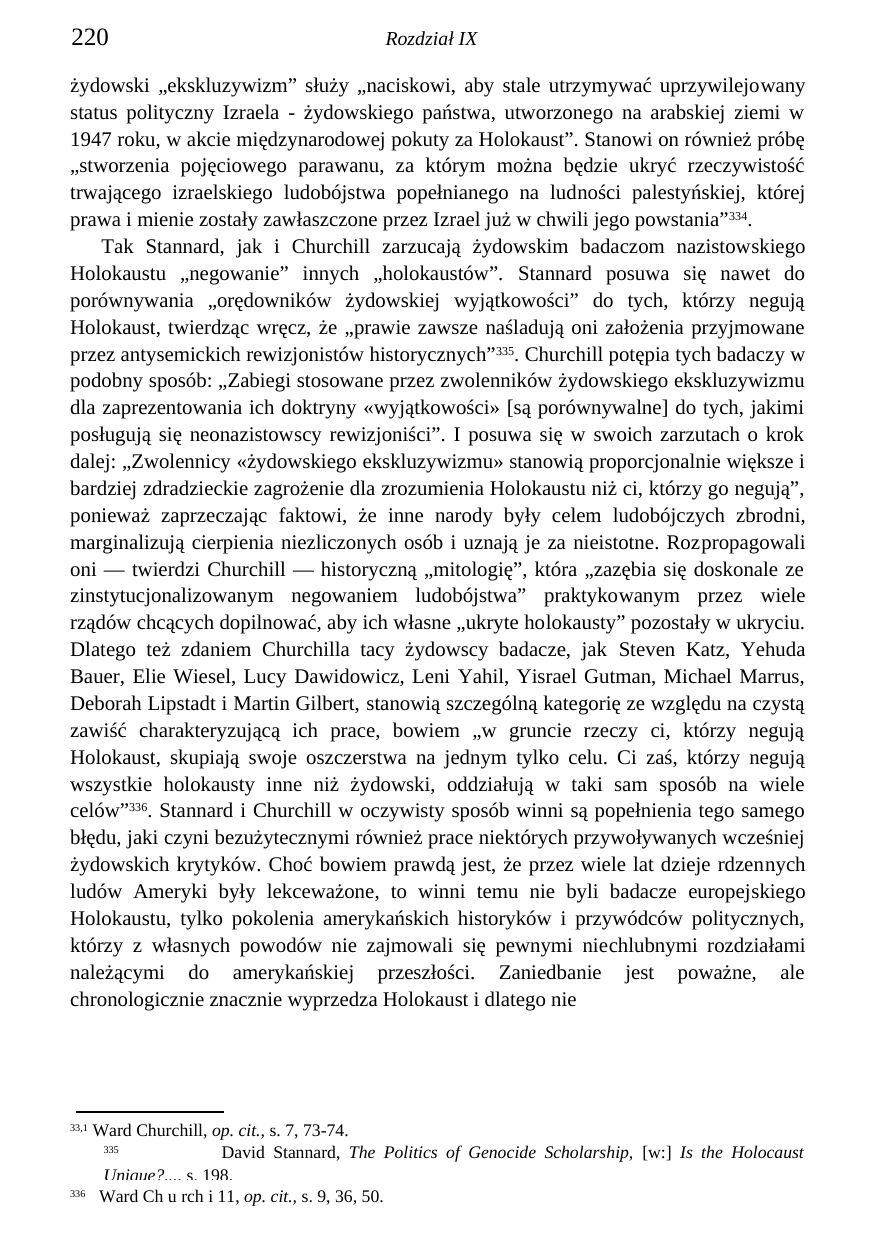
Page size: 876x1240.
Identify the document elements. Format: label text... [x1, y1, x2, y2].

text Tak Stannard, jak i Churchill zarzucają żydowskim badaczom nazistow­skiego Holokaustu „negowanie” innych „holokaustów”. Stannard posuwa się nawet do porównywania „orędowników żydowskiej wyjątkowości” do tych, którzy negują Holokaust, twierdząc wręcz, że „prawie zawsze naśladują oni założenia przyjmowane przez antysemickich rewizjonistów historycznych”335. Churchill potępia tych badaczy w podobny sposób: „Zabiegi stosowane przez zwolenników żydowskiego ekskluzywizmu dla zaprezentowania ich doktryny «wyjątkowości» [są porównywalne] do tych, jakimi posługują się neonazistow­scy rewizjoniści”. I posuwa się w swoich zarzutach o krok dalej: „Zwolenni­cy «żydowskiego ekskluzywizmu» stanowią proporcjonalnie większe i bardziej zdradzieckie zagrożenie dla zrozumienia Holokaustu niż ci, którzy go negują”, ponieważ zaprzeczając faktowi, że inne narody były celem ludobójczych zbrod­ni, marginalizują cierpienia niezliczonych osób i uznają je za nieistotne. Roz­propagowali oni — twierdzi Churchill — historyczną „mitologię”, która „zazębia się doskonale ze zinstytucjonalizowanym negowaniem ludobójstwa” praktyko­wanym przez wiele rządów chcących dopilnować, aby ich własne „ukryte ho­lokausty” pozostały w ukryciu. Dlatego też zdaniem Churchilla tacy żydowscy badacze, jak Steven Katz, Yehuda Bauer, Elie Wiesel, Lucy Dawidowicz, Leni Yahil, Yisrael Gutman, Michael Marrus, Deborah Lipstadt i Martin Gilbert, stanowią szczególną kategorię ze względu na czystą zawiść charakteryzującą ich prace, bowiem „w gruncie rzeczy ci, którzy negują Holokaust, skupiają swoje oszczerstwa na jednym tylko celu. Ci zaś, którzy negują wszystkie holokausty inne niż żydowski, oddziałują w taki sam sposób na wiele celów”336. Stannard i Churchill w oczywisty sposób winni są popełnienia tego samego błędu, jaki czyni bezużytecznymi również prace niektórych przywoływanych wcześniej ży­dowskich krytyków. Choć bowiem prawdą jest, że przez wiele lat dzieje rdzen­nych ludów Ameryki były lekceważone, to winni temu nie byli badacze europej­skiego Holokaustu, tylko pokolenia amerykańskich historyków i przywódców politycznych, którzy z własnych powodów nie zajmowali się pewnymi nie­chlubnymi rozdziałami należącymi do amerykańskiej przeszłości. Zaniedbanie jest poważne, ale chronologicznie znacznie wyprzedza Holokaust i dlatego nie [70, 234, 805, 1011]
text Rozdział IX [385, 27, 492, 49]
text 336 Ward Ch u rch i 11, op. cit., s. 9, 36, 50. [70, 1186, 805, 1207]
text 335 David Stannard, The Politics of Genocide Scholarship, [w:] Is the Holocaust Unique?..., s. 198. [103, 1142, 805, 1179]
text 33,1 Ward Churchill, op. cit., s. 7, 73-74. [70, 1120, 805, 1139]
text 220 [71, 22, 115, 51]
text żydowski „ekskluzywizm” służy „naciskowi, aby stale utrzymywać uprzywilejo­wany status polityczny Izraela - żydowskiego państwa, utworzonego na arabskiej ziemi w 1947 roku, w akcie międzynarodowej pokuty za Holokaust”. Stanowi on również próbę „stworzenia pojęciowego parawanu, za którym można będzie ukryć rzeczywistość trwającego izraelskiego ludobójstwa popełnianego na lud­ności palestyńskiej, której prawa i mienie zostały zawłaszczone przez Izrael już w chwili jego powstania”334. [70, 73, 805, 231]
